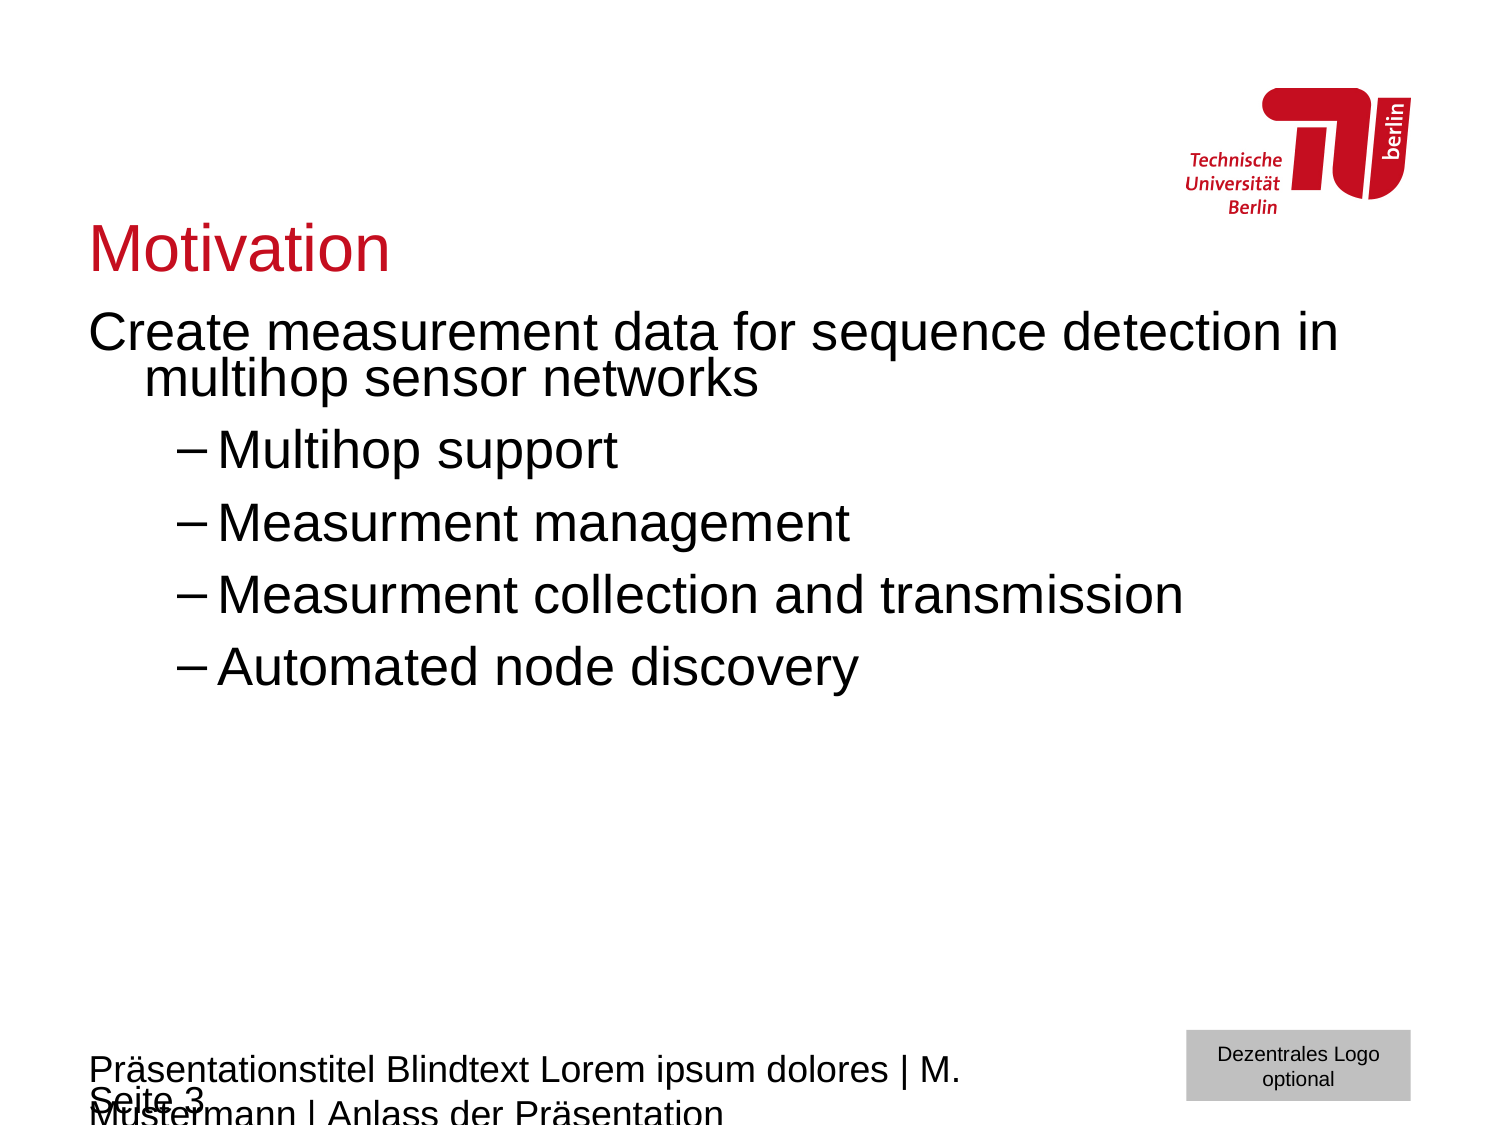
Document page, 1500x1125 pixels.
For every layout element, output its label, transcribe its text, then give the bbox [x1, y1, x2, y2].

title Motivation [88, 222, 1411, 286]
list Create measurement data for sequence detection in multihop sensor networks Multihop support Measurment management Measurment collection and transmission Automated node discovery [88, 315, 1411, 983]
picture [1186, 88, 1411, 214]
